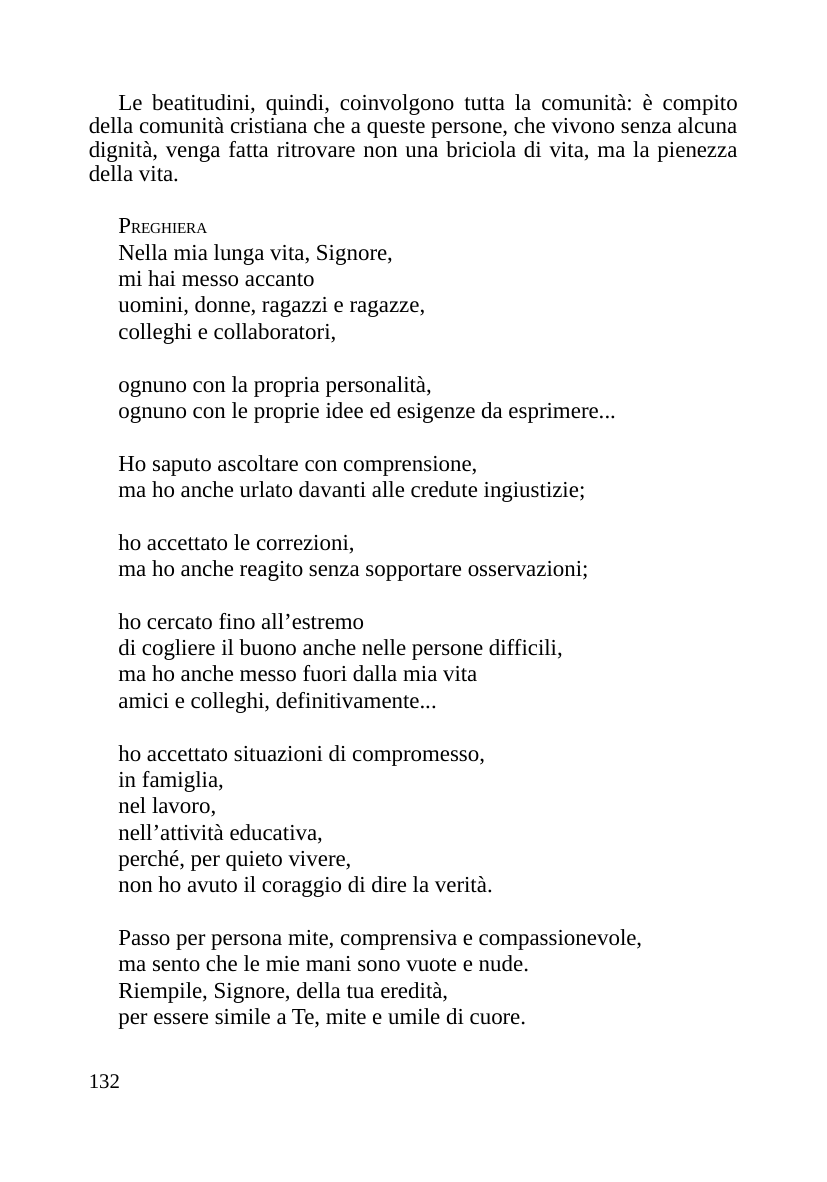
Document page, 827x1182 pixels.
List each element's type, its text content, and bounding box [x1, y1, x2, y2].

text di cogliere il buono anche nelle persone difficili, [88, 634, 738, 661]
text perché, per quieto vivere, [88, 845, 738, 871]
text amici e colleghi, definitivamente... [88, 687, 738, 713]
text ho accettato situazioni di compromesso, [88, 739, 738, 766]
text nel lavoro, [88, 792, 738, 819]
text ognuno con la propria personalità, [88, 371, 738, 397]
text Ho saputo ascoltare con comprensione, [88, 450, 738, 476]
text non ho avuto il coraggio di dire la verità. [88, 871, 738, 898]
text ognuno con le proprie idee ed esigenze da esprimere... [88, 397, 738, 423]
text mi hai messo accanto [88, 265, 738, 292]
text ma ho anche urlato davanti alle credute ingiustizie; [88, 476, 738, 502]
text colleghi e collaboratori, [88, 318, 738, 344]
text ma sento che le mie mani sono vuote e nude. [88, 950, 738, 977]
text ma ho anche messo fuori dalla mia vita [88, 661, 738, 687]
text ho cercato fino all’estremo [88, 608, 738, 634]
text Passo per persona mite, comprensiva e compassionevole, [88, 924, 738, 950]
text in famiglia, [88, 766, 738, 792]
text Preghiera [88, 212, 738, 239]
text Riempile, Signore, della tua eredità, [88, 977, 738, 1003]
text Nella mia lunga vita, Signore, [88, 239, 738, 265]
text nell’attività educativa, [88, 819, 738, 845]
text per essere simile a Te, mite e umile di cuore. [88, 1003, 738, 1029]
text ma ho anche reagito senza sopportare osservazioni; [88, 555, 738, 581]
text ho accettato le correzioni, [88, 529, 738, 555]
text uomini, donne, ragazzi e ragazze, [88, 292, 738, 318]
text Le beatitudini, quindi, coinvolgono tutta la comunità: è compito della comunità cristiana che a queste persone, che vivono senza alcuna dignità, venga fatta ritrovare non una briciola di vita, ma la pienezza della vita. [88, 88, 738, 186]
